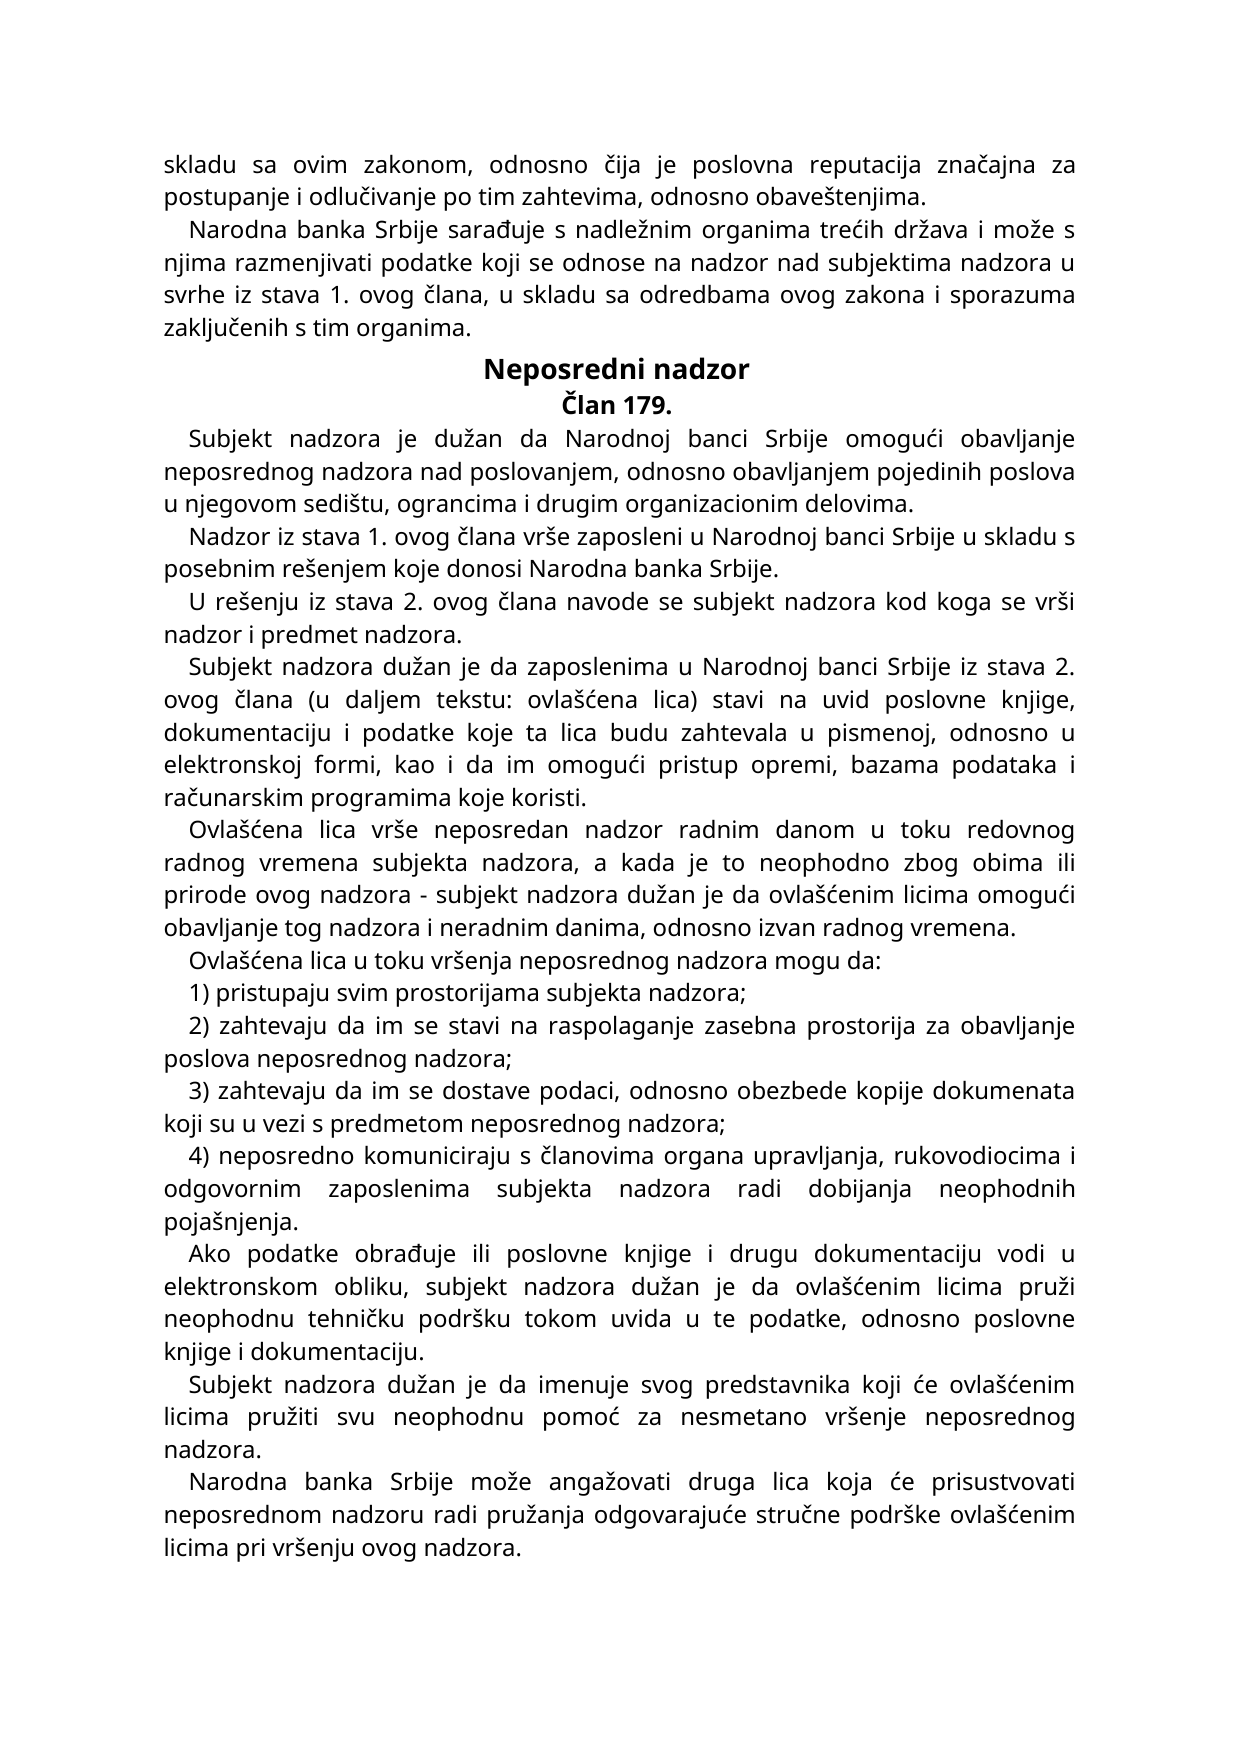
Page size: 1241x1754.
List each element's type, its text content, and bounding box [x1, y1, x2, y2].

text U rešenju iz stava 2. ovog člana navode se subjekt nadzora kod koga se vrši nadzor i predmet nadzora. [163, 585, 1077, 650]
text 4) neposredno komuniciraju s članovima organa upravljanja, rukovodiocima i odgovornim zaposlenima subjekta nadzora radi dobijanja neophodnih pojašnjenja. [163, 1139, 1077, 1237]
text Narodna banka Srbije sarađuje s nadležnim organima trećih država i može s njima razmenjivati podatke koji se odnose na nadzor nad subjektima nadzora u svrhe iz stava 1. ovog člana, u skladu sa odredbama ovog zakona i sporazuma zaključenih s tim organima. [163, 213, 1077, 343]
text 3) zahtevaju da im se dostave podaci, odnosno obezbede kopije dokumenata koji su u vezi s predmetom neposrednog nadzora; [163, 1074, 1077, 1139]
text Neposredni nadzor [148, 349, 1093, 388]
text Subjekt nadzora dužan je da zaposlenima u Narodnoj banci Srbije iz stava 2. ovog člana (u daljem tekstu: ovlašćena lica) stavi na uvid poslovne knjige, dokumentaciju i podatke koje ta lica budu zahtevala u pismenoj, odnosno u elektronskoj formi, kao i da im omogući pristup opremi, bazama podataka i računarskim programima koje koristi. [163, 650, 1077, 813]
text Narodna banka Srbije može angažovati druga lica koja će prisustvovati neposrednom nadzoru radi pružanja odgovarajuće stručne podrške ovlašćenim licima pri vršenju ovog nadzora. [163, 1465, 1077, 1563]
text Ovlašćena lica vrše neposredan nadzor radnim danom u toku redovnog radnog vremena subjekta nadzora, a kada je to neophodno zbog obima ili prirode ovog nadzora - subjekt nadzora dužan je da ovlašćenim licima omogući obavljanje tog nadzora i neradnim danima, odnosno izvan radnog vremena. [163, 813, 1077, 943]
text Nadzor iz stava 1. ovog člana vrše zaposleni u Narodnoj banci Srbije u skladu s posebnim rešenjem koje donosi Narodna banka Srbije. [163, 520, 1077, 585]
text Član 179. [148, 388, 1093, 422]
text Ako podatke obrađuje ili poslovne knjige i drugu dokumentaciju vodi u elektronskom obliku, subjekt nadzora dužan je da ovlašćenim licima pruži neophodnu tehničku podršku tokom uvida u te podatke, odnosno poslovne knjige i dokumentaciju. [163, 1237, 1077, 1367]
text skladu sa ovim zakonom, odnosno čija je poslovna reputacija značajna za postupanje i odlučivanje po tim zahtevima, odnosno obaveštenjima. [163, 148, 1077, 213]
text Subjekt nadzora dužan je da imenuje svog predstavnika koji će ovlašćenim licima pružiti svu neophodnu pomoć za nesmetano vršenje neposrednog nadzora. [163, 1367, 1077, 1465]
text 1) pristupaju svim prostorijama subjekta nadzora; [163, 976, 1077, 1009]
text 2) zahtevaju da im se stavi na raspolaganje zasebna prostorija za obavljanje poslova neposrednog nadzora; [163, 1009, 1077, 1074]
text Ovlašćena lica u toku vršenja neposrednog nadzora mogu da: [163, 943, 1077, 976]
text Subjekt nadzora je dužan da Narodnoj banci Srbije omogući obavljanje neposrednog nadzora nad poslovanjem, odnosno obavljanjem pojedinih poslova u njegovom sedištu, ograncima i drugim organizacionim delovima. [163, 422, 1077, 520]
